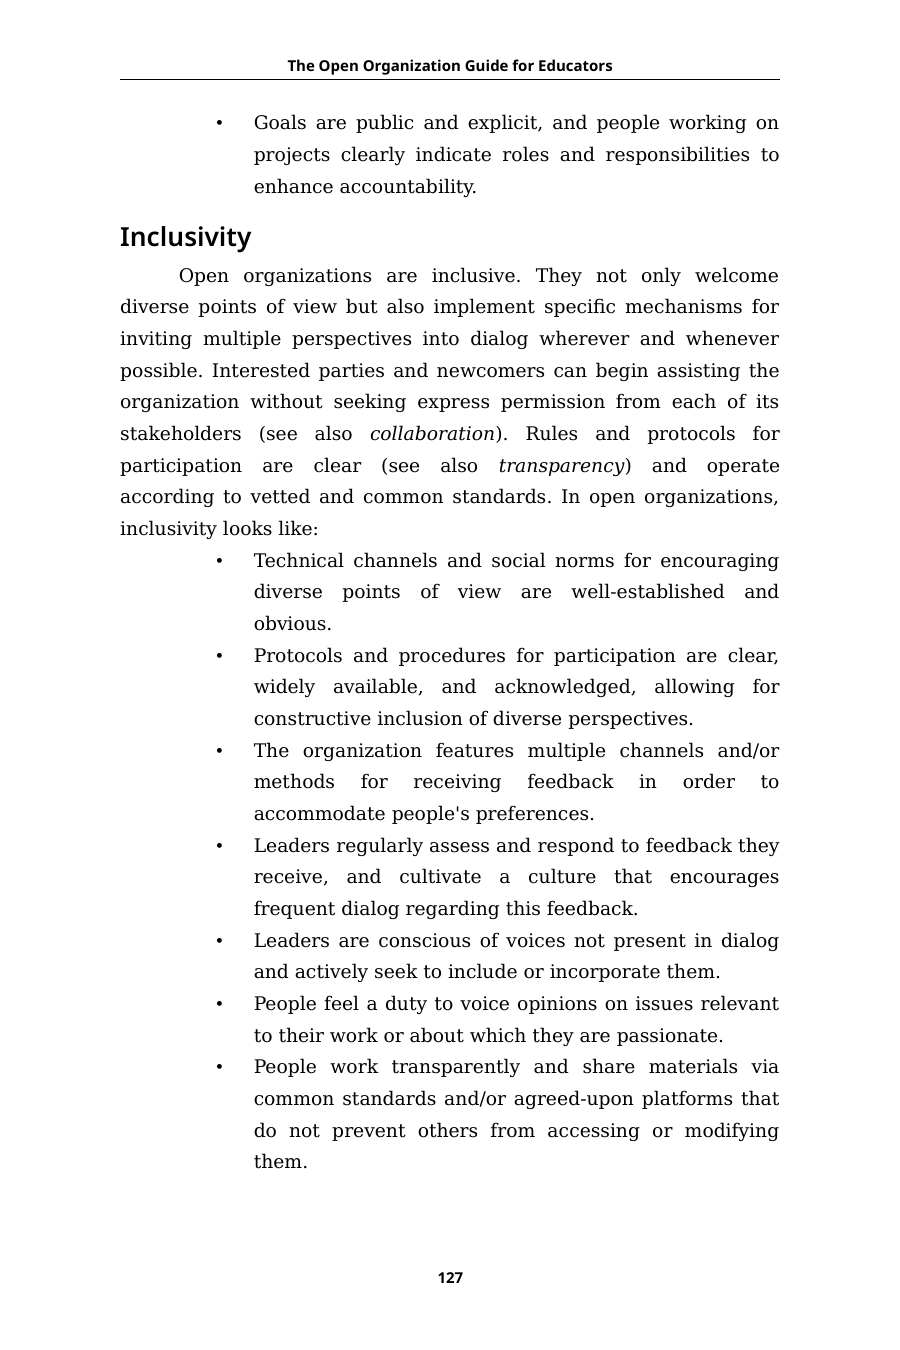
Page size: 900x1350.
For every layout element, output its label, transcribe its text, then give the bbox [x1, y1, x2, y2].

text Open organizations are inclusive. They not only welcome diverse points of view but also implement specific mechanisms for inviting multiple perspectives into dialog wherever and whenever possible. Interested parties and newcomers can begin assisting the organization without seeking express permission from each of its stakeholders (see also collaboration). Rules and protocols for participation are clear (see also transparency) and operate according to vetted and common standards. In open organizations, inclusivity looks like: [120, 265, 780, 540]
subtitle Inclusivity [120, 222, 780, 252]
list Technical channels and social norms for encouraging diverse points of view are well-established and obvious. [216, 550, 780, 635]
list The organization features multiple channels and/or methods for receiving feedback in order to accommodate people's preferences. [216, 740, 780, 825]
list People work transparently and share materials via common standards and/or agreed-upon platforms that do not prevent others from accessing or modifying them. [216, 1057, 780, 1173]
list Protocols and procedures for participation are clear, widely available, and acknowledged, allowing for constructive inclusion of diverse perspectives. [216, 645, 780, 730]
list Goals are public and explicit, and people working on projects clearly indicate roles and responsibilities to enhance accountability. [216, 112, 780, 198]
list Leaders regularly assess and respond to feedback they receive, and cultivate a culture that encourages frequent dialog regarding this feedback. [216, 835, 780, 920]
list People feel a duty to voice opinions on issues relevant to their work or about which they are passionate. [216, 993, 780, 1047]
list Leaders are conscious of voices not present in dialog and actively seek to include or incorporate them. [216, 930, 780, 983]
